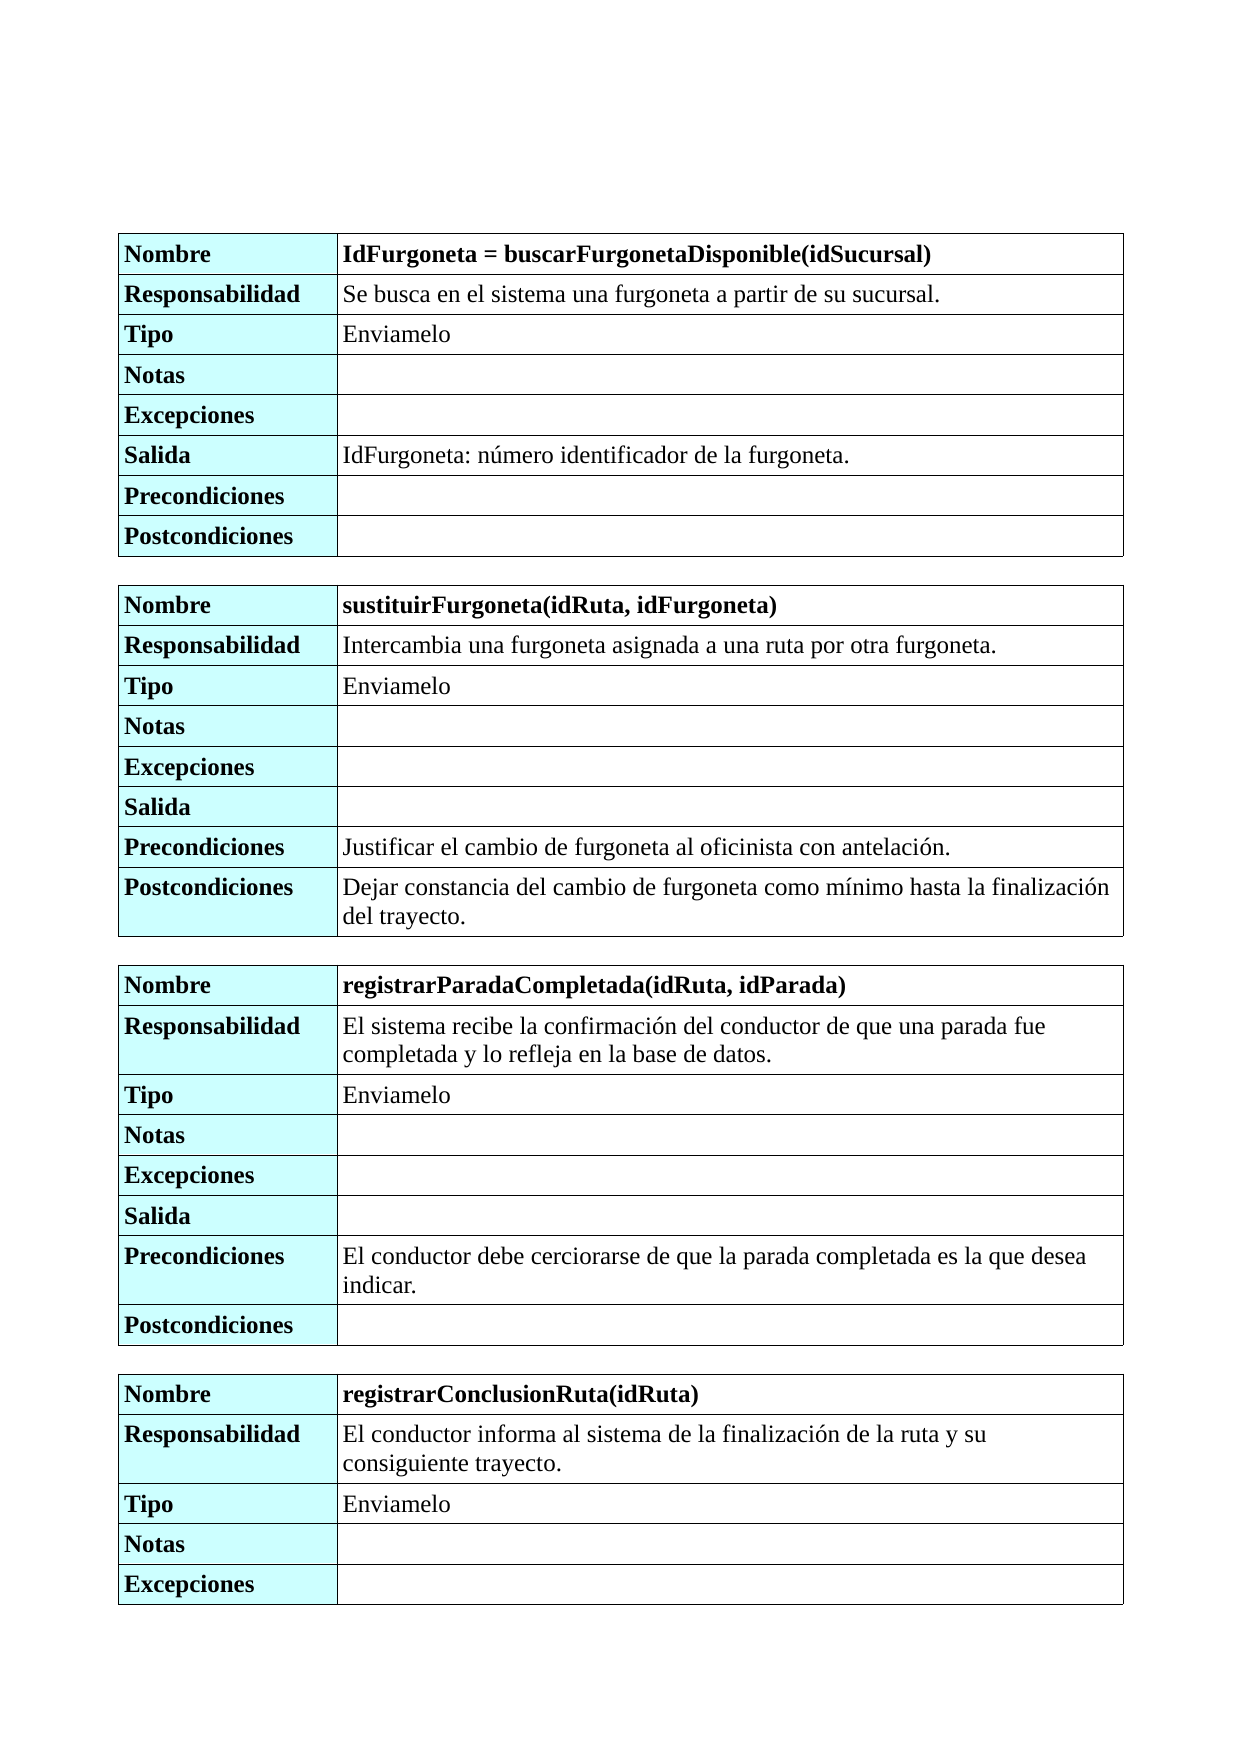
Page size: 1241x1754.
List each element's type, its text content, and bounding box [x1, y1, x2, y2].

table_header Nombre [119, 234, 337, 273]
table_header registrarConclusionRuta(idRuta) [338, 1375, 1123, 1414]
table_cell [338, 1196, 1123, 1235]
table_cell Precondiciones [119, 476, 337, 515]
table_header Nombre [119, 586, 337, 625]
table_cell [338, 516, 1123, 556]
table_cell Postcondiciones [119, 516, 337, 556]
table_cell Notas [119, 706, 337, 746]
table_cell [338, 1305, 1123, 1344]
table_cell Tipo [119, 1075, 337, 1114]
table_cell Notas [119, 355, 337, 394]
table_cell Justificar el cambio de furgoneta al oficinista con antelación. [338, 827, 1123, 867]
table_cell Notas [119, 1524, 337, 1563]
table_cell Enviamelo [338, 666, 1123, 705]
table_cell Salida [119, 436, 337, 475]
table_cell Excepciones [119, 747, 337, 786]
table_cell El conductor debe cerciorarse de que la parada completada es la que desea indicar. [338, 1236, 1123, 1304]
table_cell Enviamelo [338, 315, 1123, 354]
table_cell Precondiciones [119, 827, 337, 867]
table_header IdFurgoneta = buscarFurgonetaDisponible(idSucursal) [338, 234, 1123, 273]
table_cell [338, 476, 1123, 515]
table_cell [338, 747, 1123, 786]
table_cell Dejar constancia del cambio de furgoneta como mínimo hasta la finalización del trayecto. [338, 868, 1123, 936]
table_cell [338, 1524, 1123, 1563]
table_cell [338, 1156, 1123, 1195]
table_header registrarParadaCompletada(idRuta, idParada) [338, 966, 1123, 1005]
table_cell El sistema recibe la confirmación del conductor de que una parada fue completada y lo refleja en la base de datos. [338, 1006, 1123, 1074]
table_cell Excepciones [119, 1156, 337, 1195]
table_cell Enviamelo [338, 1075, 1123, 1114]
table_header sustituirFurgoneta(idRuta, idFurgoneta) [338, 586, 1123, 625]
table_cell Tipo [119, 1484, 337, 1523]
table_cell El conductor informa al sistema de la finalización de la ruta y su consiguiente trayecto. [338, 1415, 1123, 1483]
table_cell [338, 355, 1123, 394]
table_cell Precondiciones [119, 1236, 337, 1304]
table_cell [338, 706, 1123, 746]
table_cell Postcondiciones [119, 868, 337, 936]
table_cell [338, 1115, 1123, 1154]
table_cell Enviamelo [338, 1484, 1123, 1523]
table_cell Se busca en el sistema una furgoneta a partir de su sucursal. [338, 275, 1123, 314]
table_cell [338, 1565, 1123, 1604]
table_cell Intercambia una furgoneta asignada a una ruta por otra furgoneta. [338, 626, 1123, 665]
table_cell [338, 395, 1123, 435]
table_cell [338, 787, 1123, 826]
table_cell Tipo [119, 315, 337, 354]
table_cell Responsabilidad [119, 1415, 337, 1483]
table_header Nombre [119, 1375, 337, 1414]
table_cell Excepciones [119, 395, 337, 435]
table_cell Postcondiciones [119, 1305, 337, 1344]
table_cell Notas [119, 1115, 337, 1154]
table_cell Excepciones [119, 1565, 337, 1604]
table_cell Salida [119, 1196, 337, 1235]
table_cell Responsabilidad [119, 626, 337, 665]
table_cell IdFurgoneta: número identificador de la furgoneta. [338, 436, 1123, 475]
table_cell Tipo [119, 666, 337, 705]
table_cell Salida [119, 787, 337, 826]
table_cell Responsabilidad [119, 275, 337, 314]
table_header Nombre [119, 966, 337, 1005]
table_cell Responsabilidad [119, 1006, 337, 1074]
